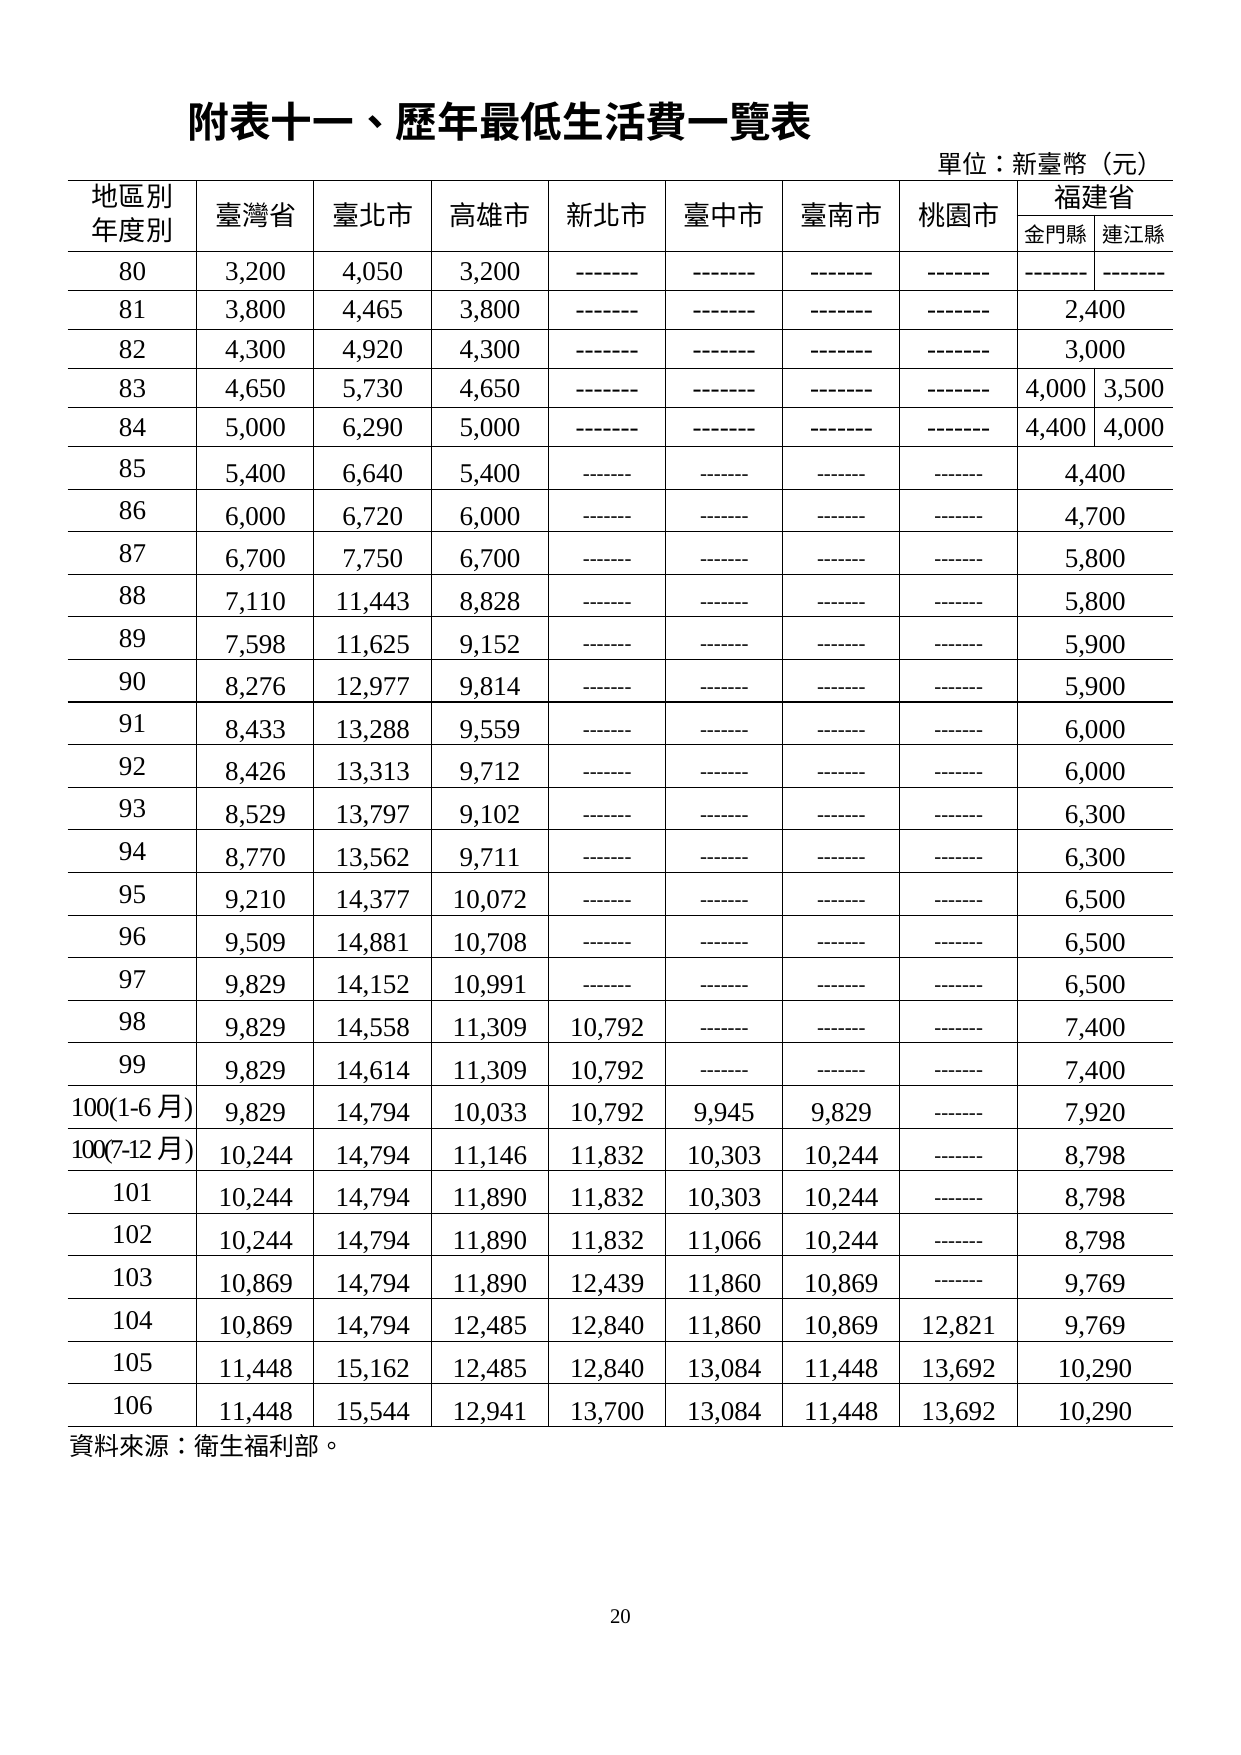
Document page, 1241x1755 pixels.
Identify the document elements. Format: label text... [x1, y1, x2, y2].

table_cell 13,288 [314, 703, 431, 744]
table_cell 12,840 [549, 1342, 665, 1383]
table_cell ------- [549, 788, 665, 829]
table_cell 4,700 [1018, 490, 1173, 531]
table_cell 6,300 [1018, 788, 1173, 829]
table_cell 13,562 [314, 830, 431, 872]
table_cell 6,500 [1018, 873, 1173, 914]
table_cell 12,840 [549, 1299, 665, 1341]
table_cell 9,829 [197, 1043, 313, 1085]
table_cell 14,794 [314, 1086, 431, 1127]
table_cell 6,300 [1018, 830, 1173, 872]
table_cell 5,800 [1018, 575, 1173, 616]
table_cell ------- [666, 330, 782, 368]
table_cell 100(1-6月) [68, 1086, 196, 1127]
table_cell 金門縣 [1018, 216, 1094, 251]
table_cell 93 [68, 788, 196, 829]
table_cell 14,881 [314, 916, 431, 957]
table_cell 13,700 [549, 1384, 665, 1426]
table_cell 11,146 [432, 1129, 548, 1170]
table_cell ------- [666, 369, 782, 407]
table_cell 4,300 [432, 330, 548, 368]
table_cell 9,711 [432, 830, 548, 872]
table_cell ------- [900, 1256, 1017, 1298]
table_cell ------- [900, 1214, 1017, 1255]
table_cell 9,769 [1018, 1256, 1173, 1298]
table_cell ------- [783, 330, 899, 368]
table_cell 9,769 [1018, 1299, 1173, 1341]
table_cell 10,708 [432, 916, 548, 957]
table_cell ------- [783, 617, 899, 659]
table_cell 7,400 [1018, 1043, 1173, 1085]
table_cell 11,448 [783, 1384, 899, 1426]
table_cell 6,000 [432, 490, 548, 531]
table_cell 6,000 [197, 490, 313, 531]
table_header 臺灣省 [197, 181, 313, 251]
table_cell 6,700 [197, 532, 313, 574]
table_cell 10,869 [197, 1299, 313, 1341]
table_cell ------- [900, 330, 1017, 368]
table_cell 8,529 [197, 788, 313, 829]
table_cell 11,309 [432, 1001, 548, 1042]
table_cell ------- [783, 291, 899, 329]
table_cell 8,798 [1018, 1129, 1173, 1170]
table_cell 11,832 [549, 1214, 665, 1255]
table_cell ------- [1018, 252, 1094, 289]
table_cell 4,400 [1018, 447, 1173, 488]
table_cell ------- [900, 1129, 1017, 1170]
table_cell 94 [68, 830, 196, 872]
table_header 臺南市 [783, 181, 899, 251]
table_cell 10,869 [197, 1256, 313, 1298]
table_cell 11,890 [432, 1171, 548, 1213]
table_cell ------- [549, 408, 665, 446]
table_cell ------- [666, 447, 782, 488]
table_cell 83 [68, 369, 196, 407]
table_cell ------- [900, 1171, 1017, 1213]
table_cell 10,303 [666, 1171, 782, 1213]
table_cell 10,792 [549, 1001, 665, 1042]
table_cell 11,860 [666, 1299, 782, 1341]
table_cell 10,290 [1018, 1384, 1173, 1426]
table_cell 5,000 [197, 408, 313, 446]
text 附表十一、歷年最低生活費一覽表 [187, 89, 1053, 149]
table_cell 3,000 [1018, 330, 1173, 368]
table_cell ------- [666, 660, 782, 701]
table_cell ------- [900, 1086, 1017, 1127]
table_cell 9,945 [666, 1086, 782, 1127]
table_cell ------- [549, 958, 665, 1000]
table_cell 4,920 [314, 330, 431, 368]
table_cell 8,426 [197, 745, 313, 787]
table_cell 95 [68, 873, 196, 914]
table_cell 8,276 [197, 660, 313, 701]
table_cell ------- [900, 291, 1017, 329]
table_cell 4,300 [197, 330, 313, 368]
table_cell ------- [666, 252, 782, 289]
table_cell 4,465 [314, 291, 431, 329]
table_cell 6,500 [1018, 916, 1173, 957]
table_cell 6,000 [1018, 703, 1173, 744]
table_cell 97 [68, 958, 196, 1000]
table_cell ------- [549, 830, 665, 872]
table_cell ------- [783, 1043, 899, 1085]
table_cell ------- [783, 369, 899, 407]
table_cell ------- [900, 660, 1017, 701]
table_cell 12,821 [900, 1299, 1017, 1341]
table_cell 15,162 [314, 1342, 431, 1383]
table_cell 11,625 [314, 617, 431, 659]
table_cell 7,400 [1018, 1001, 1173, 1042]
table_cell 4,000 [1018, 369, 1094, 407]
table_cell 年度別 [68, 215, 196, 251]
table_cell 13,692 [900, 1384, 1017, 1426]
table_cell 10,244 [197, 1129, 313, 1170]
table_cell ------- [900, 408, 1017, 446]
table_cell 14,614 [314, 1043, 431, 1085]
table_cell ------- [549, 660, 665, 701]
table_cell 5,900 [1018, 660, 1173, 701]
table_cell ------- [666, 916, 782, 957]
table_cell 13,084 [666, 1342, 782, 1383]
table_cell ------- [666, 408, 782, 446]
table_cell ------- [549, 617, 665, 659]
table_cell ------- [666, 291, 782, 329]
table_cell ------- [549, 703, 665, 744]
table_cell ------- [549, 873, 665, 914]
table_cell ------- [783, 788, 899, 829]
table_cell 10,290 [1018, 1342, 1173, 1383]
table_cell 4,000 [1095, 408, 1173, 446]
table_cell ------- [900, 252, 1017, 289]
table_cell 13,084 [666, 1384, 782, 1426]
table_cell 14,794 [314, 1214, 431, 1255]
table_cell 9,152 [432, 617, 548, 659]
table_cell 7,920 [1018, 1086, 1173, 1127]
table_cell ------- [549, 575, 665, 616]
table_cell 86 [68, 490, 196, 531]
table_cell ------- [666, 575, 782, 616]
table_cell 104 [68, 1299, 196, 1341]
table_cell ------- [666, 745, 782, 787]
table_cell 10,244 [197, 1171, 313, 1213]
table_cell 11,832 [549, 1129, 665, 1170]
table_cell ------- [783, 490, 899, 531]
table_cell 9,829 [197, 958, 313, 1000]
table_cell 8,798 [1018, 1214, 1173, 1255]
table_cell 5,400 [197, 447, 313, 488]
table_cell 13,797 [314, 788, 431, 829]
table_cell 4,650 [197, 369, 313, 407]
table_cell ------- [549, 252, 665, 289]
table_cell ------- [666, 617, 782, 659]
table_cell 10,244 [783, 1129, 899, 1170]
table_cell ------- [900, 873, 1017, 914]
table_cell 4,400 [1018, 408, 1094, 446]
table_cell 88 [68, 575, 196, 616]
table_cell ------- [666, 830, 782, 872]
table_cell 105 [68, 1342, 196, 1383]
table_cell 9,829 [197, 1086, 313, 1127]
table_cell ------- [549, 916, 665, 957]
table_cell ------- [783, 575, 899, 616]
table_cell ------- [783, 447, 899, 488]
table_cell 12,439 [549, 1256, 665, 1298]
table_cell 8,433 [197, 703, 313, 744]
table_cell 11,443 [314, 575, 431, 616]
table_cell 80 [68, 252, 196, 289]
table_cell ------- [900, 745, 1017, 787]
table_cell ------- [666, 788, 782, 829]
table_cell 10,869 [783, 1256, 899, 1298]
table_cell 10,033 [432, 1086, 548, 1127]
table_cell 7,110 [197, 575, 313, 616]
table_cell 10,303 [666, 1129, 782, 1170]
table_cell ------- [783, 532, 899, 574]
table_cell 9,559 [432, 703, 548, 744]
table_cell ------- [900, 490, 1017, 531]
table_cell 5,730 [314, 369, 431, 407]
table_header 福建省 [1018, 181, 1173, 214]
table_cell 92 [68, 745, 196, 787]
table_cell 10,869 [783, 1299, 899, 1341]
table_cell ------- [666, 873, 782, 914]
table_cell ------- [900, 532, 1017, 574]
table_cell 11,309 [432, 1043, 548, 1085]
table_cell ------- [549, 490, 665, 531]
table_cell 9,102 [432, 788, 548, 829]
table_cell 4,050 [314, 252, 431, 289]
table_cell ------- [666, 1001, 782, 1042]
table_cell 14,794 [314, 1299, 431, 1341]
table_cell 91 [68, 703, 196, 744]
table_cell 10,991 [432, 958, 548, 1000]
table_cell ------- [900, 617, 1017, 659]
table_cell 連江縣 [1095, 216, 1173, 251]
table_cell ------- [900, 703, 1017, 744]
table_cell 84 [68, 408, 196, 446]
table_header 高雄市 [432, 181, 548, 251]
table_cell 9,814 [432, 660, 548, 701]
table_cell ------- [900, 788, 1017, 829]
table_cell 12,485 [432, 1342, 548, 1383]
table_cell ------- [783, 1001, 899, 1042]
table_cell ------- [900, 447, 1017, 488]
table_cell 11,448 [783, 1342, 899, 1383]
table_header 臺中市 [666, 181, 782, 251]
table_cell 14,794 [314, 1171, 431, 1213]
table_cell 3,500 [1095, 369, 1173, 407]
table_cell ------- [666, 532, 782, 574]
table_cell ------- [900, 575, 1017, 616]
table_cell 5,800 [1018, 532, 1173, 574]
table_cell 5,400 [432, 447, 548, 488]
table_cell 6,290 [314, 408, 431, 446]
table_cell ------- [549, 369, 665, 407]
table_cell 11,890 [432, 1256, 548, 1298]
table_cell 9,829 [783, 1086, 899, 1127]
table_cell ------- [900, 830, 1017, 872]
table_cell ------- [900, 1043, 1017, 1085]
table_cell 2,400 [1018, 291, 1173, 329]
table_cell 14,794 [314, 1256, 431, 1298]
table_cell 11,832 [549, 1171, 665, 1213]
table_header 地區別 [68, 181, 196, 214]
table_header 新北市 [549, 181, 665, 251]
table_cell 8,770 [197, 830, 313, 872]
text 單位：新臺幣（元） [187, 149, 1162, 180]
table_cell 85 [68, 447, 196, 488]
table_cell 9,712 [432, 745, 548, 787]
table_cell 100(7-12月) [68, 1129, 196, 1170]
table_cell 9,829 [197, 1001, 313, 1042]
table_cell ------- [900, 1001, 1017, 1042]
text 資料來源：衛生福利部。 [69, 1427, 1053, 1463]
table_cell 7,598 [197, 617, 313, 659]
table_cell 6,000 [1018, 745, 1173, 787]
table_cell 11,448 [197, 1342, 313, 1383]
table_cell ------- [783, 660, 899, 701]
table_cell ------- [666, 1043, 782, 1085]
table_cell ------- [900, 916, 1017, 957]
table_cell 11,860 [666, 1256, 782, 1298]
table_cell 6,700 [432, 532, 548, 574]
table_cell ------- [783, 873, 899, 914]
table_cell ------- [783, 916, 899, 957]
table_cell 96 [68, 916, 196, 957]
table_cell 12,485 [432, 1299, 548, 1341]
table_cell 82 [68, 330, 196, 368]
table_header 桃園市 [900, 181, 1017, 251]
table_header 臺北市 [314, 181, 431, 251]
table_cell 10,792 [549, 1043, 665, 1085]
table_cell ------- [783, 408, 899, 446]
table_cell 98 [68, 1001, 196, 1042]
table_cell 10,244 [197, 1214, 313, 1255]
table_cell 102 [68, 1214, 196, 1255]
table_cell 10,244 [783, 1214, 899, 1255]
table_cell 14,558 [314, 1001, 431, 1042]
table_cell ------- [900, 369, 1017, 407]
table_cell 3,800 [432, 291, 548, 329]
table_cell ------- [1095, 252, 1173, 289]
table_cell 14,377 [314, 873, 431, 914]
table_cell 12,977 [314, 660, 431, 701]
table_cell 89 [68, 617, 196, 659]
table_cell ------- [900, 958, 1017, 1000]
table_cell ------- [666, 490, 782, 531]
table_cell 11,066 [666, 1214, 782, 1255]
table_cell 3,200 [432, 252, 548, 289]
table_cell 10,792 [549, 1086, 665, 1127]
table_cell ------- [549, 330, 665, 368]
table_cell ------- [783, 830, 899, 872]
table_cell 5,900 [1018, 617, 1173, 659]
table_cell 81 [68, 291, 196, 329]
table_cell ------- [783, 252, 899, 289]
table_cell ------- [549, 291, 665, 329]
table_cell ------- [549, 745, 665, 787]
table_cell ------- [783, 958, 899, 1000]
table_cell 11,448 [197, 1384, 313, 1426]
table_cell 14,152 [314, 958, 431, 1000]
table_cell ------- [549, 532, 665, 574]
table_cell 6,720 [314, 490, 431, 531]
table_cell 8,798 [1018, 1171, 1173, 1213]
table_cell 13,692 [900, 1342, 1017, 1383]
table_cell ------- [783, 745, 899, 787]
table_cell 10,244 [783, 1171, 899, 1213]
table_cell 13,313 [314, 745, 431, 787]
table_cell 15,544 [314, 1384, 431, 1426]
table_cell 4,650 [432, 369, 548, 407]
table_cell 3,200 [197, 252, 313, 289]
table_cell 9,210 [197, 873, 313, 914]
table_cell 90 [68, 660, 196, 701]
table_cell 101 [68, 1171, 196, 1213]
table_cell ------- [549, 447, 665, 488]
table_cell 6,640 [314, 447, 431, 488]
table_cell 103 [68, 1256, 196, 1298]
table_cell ------- [783, 703, 899, 744]
table_cell ------- [666, 703, 782, 744]
table_cell 99 [68, 1043, 196, 1085]
table_cell 14,794 [314, 1129, 431, 1170]
table_cell 12,941 [432, 1384, 548, 1426]
table_cell 9,509 [197, 916, 313, 957]
table_cell 5,000 [432, 408, 548, 446]
table_cell 6,500 [1018, 958, 1173, 1000]
table_cell 8,828 [432, 575, 548, 616]
table_cell 10,072 [432, 873, 548, 914]
table_cell 11,890 [432, 1214, 548, 1255]
table_cell 87 [68, 532, 196, 574]
table_cell 3,800 [197, 291, 313, 329]
table_cell 106 [68, 1384, 196, 1426]
table_cell 7,750 [314, 532, 431, 574]
table_cell ------- [666, 958, 782, 1000]
